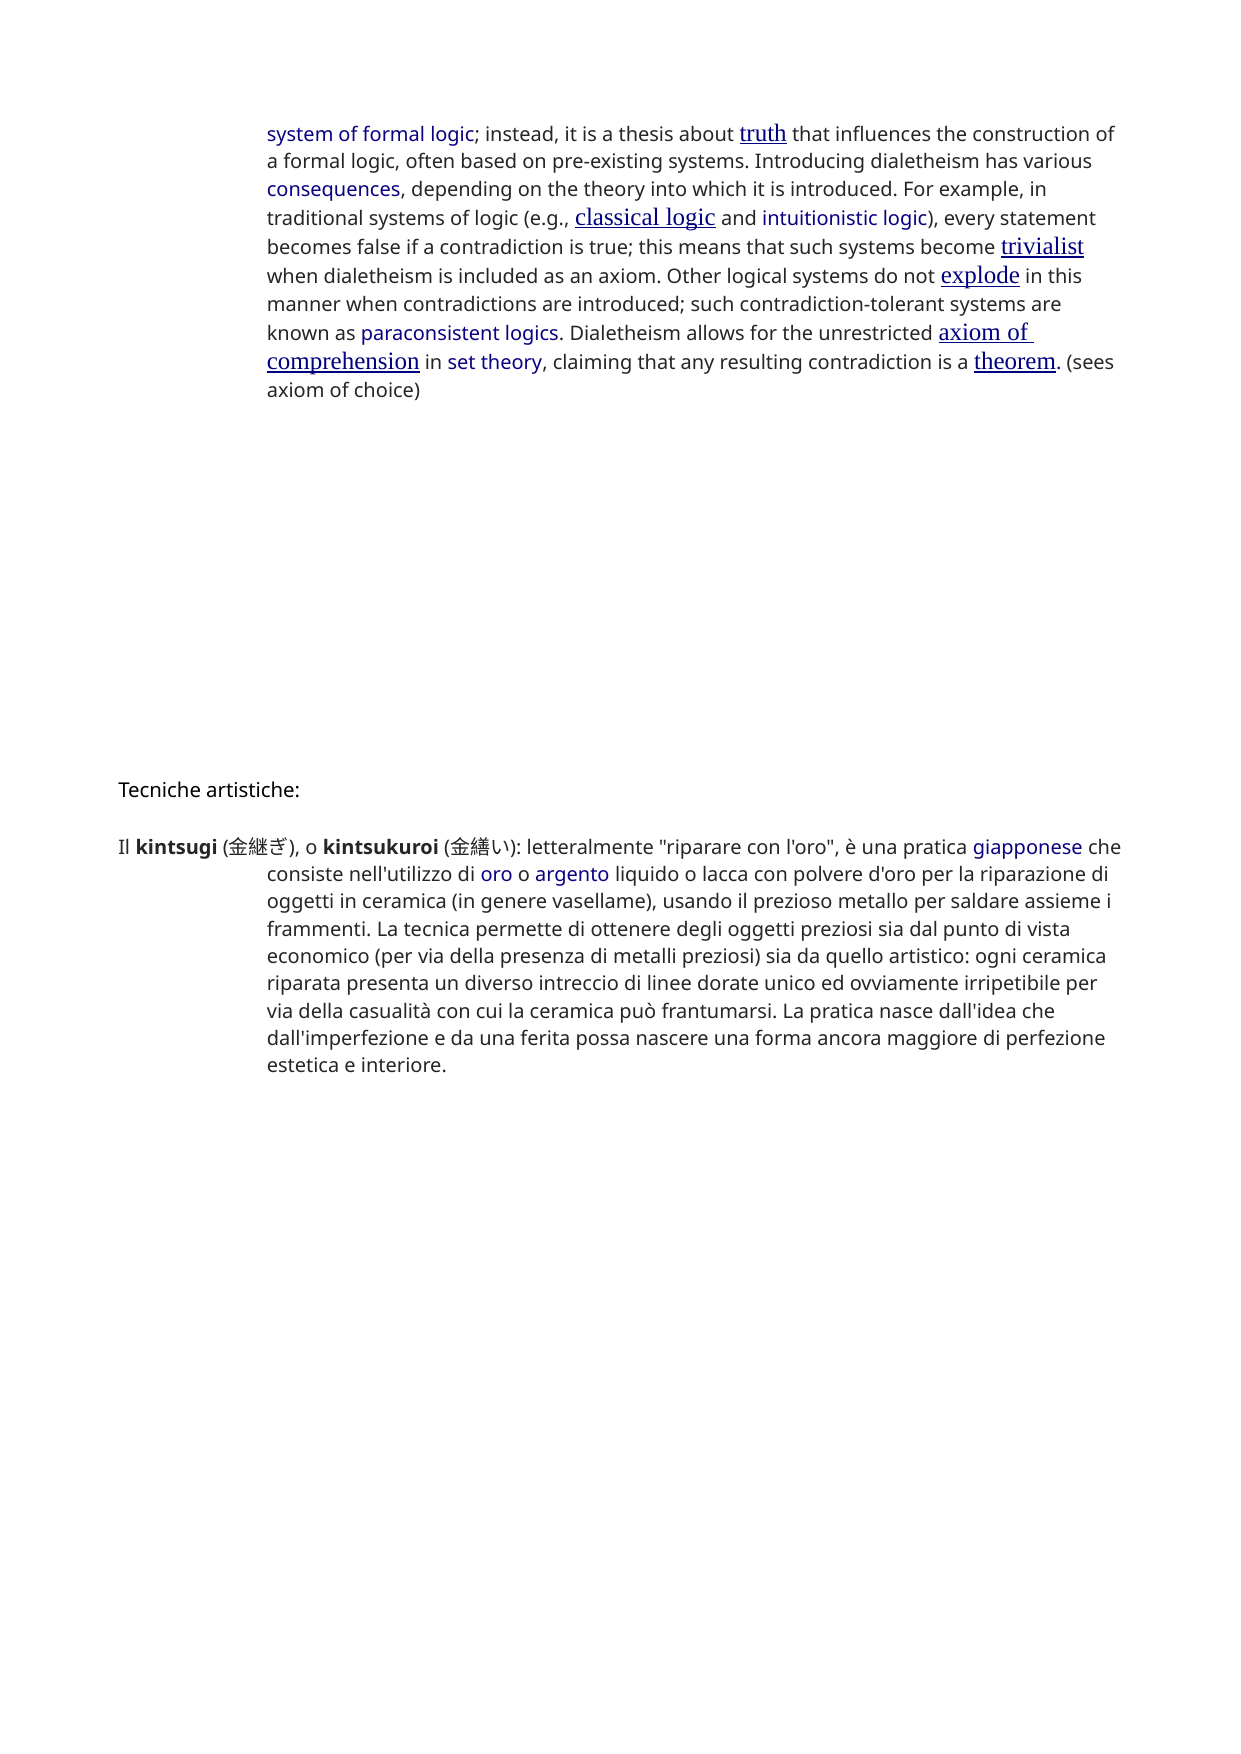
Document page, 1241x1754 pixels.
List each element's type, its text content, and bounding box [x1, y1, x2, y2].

text Tecniche artistiche: [118, 776, 1122, 803]
text Il kintsugi (金継ぎ), o kintsukuroi (金繕い): letteralmente "riparare con l'oro", è una pratica giapponese che consiste nell'utilizzo di oro o argento liquido o lacca con polvere d'oro per la riparazione di oggetti in ceramica (in genere vasellame), usando il prezioso metallo per saldare assieme i frammenti. La tecnica permette di ottenere degli oggetti preziosi sia dal punto di vista economico (per via della presenza di metalli preziosi) sia da quello artistico: ogni ceramica riparata presenta un diverso intreccio di linee dorate unico ed ovviamente irripetibile per via della casualità con cui la ceramica può frantumarsi. La pratica nasce dall'idea che dall'imperfezione e da una ferita possa nascere una forma ancora maggiore di perfezione estetica e interiore. [118, 831, 1122, 1078]
text system of formal logic; instead, it is a thesis about truth that influences the construction of a formal logic, often based on pre-existing systems. Introducing dialetheism has various consequences, depending on the theory into which it is introduced. For example, in traditional systems of logic (e.g., classical logic and intuitionistic logic), every statement becomes false if a contradiction is true; this means that such systems become trivialist when dialetheism is included as an axiom. Other logical systems do not explode in this manner when contradictions are introduced; such contradiction-tolerant systems are known as paraconsistent logics. Dialetheism allows for the unrestricted axiom of comprehension in set theory, claiming that any resulting contradiction is a theorem. (sees axiom of choice) [118, 118, 1122, 403]
